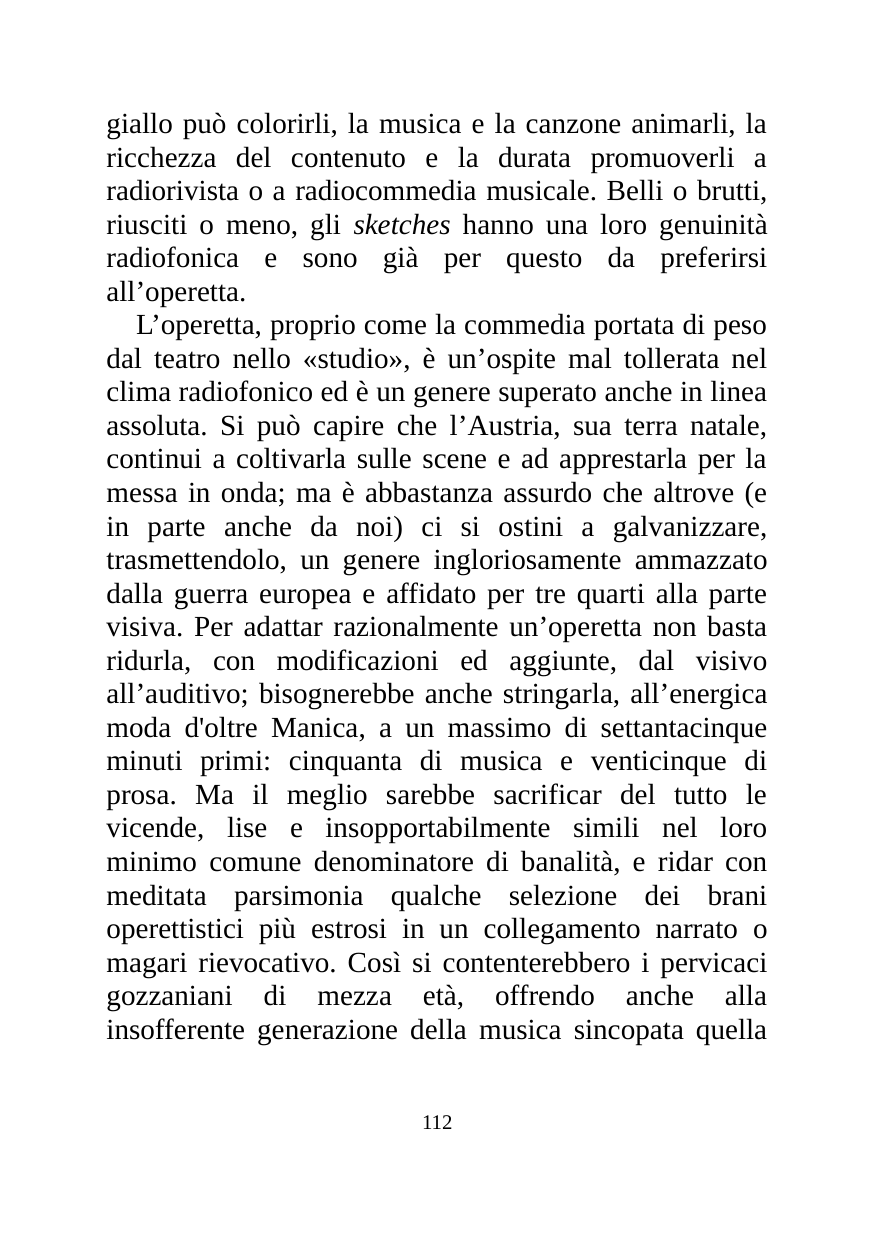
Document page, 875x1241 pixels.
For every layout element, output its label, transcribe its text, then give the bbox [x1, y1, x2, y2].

text L’operetta, proprio come la commedia portata di peso dal teatro nello «studio», è un’ospite mal tollerata nel clima radiofonico ed è un genere superato anche in linea assoluta. Si può capire che l’Austria, sua terra natale, continui a coltivarla sulle scene e ad apprestarla per la messa in onda; ma è abbastanza assurdo che altrove (e in parte anche da noi) ci si ostini a galvanizzare, trasmettendolo, un genere ingloriosamente ammazzato dalla guerra europea e affidato per tre quarti alla parte visiva. Per adattar razionalmente un’operetta non basta ridurla, con modificazioni ed aggiunte, dal visivo all’auditivo; bisognerebbe anche stringarla, all’energica moda d'oltre Manica, a un massimo di settantacinque minuti primi: cinquanta di musica e venticinque di prosa. Ma il meglio sarebbe sacrificar del tutto le vicende, lise e insopportabilmente simili nel loro minimo comune denominatore di banalità, e ridar con meditata parsimonia qualche selezione dei brani operettistici più estrosi in un collegamento narrato o magari rievocativo. Così si contenterebbero i pervicaci gozzaniani di mezza età, offrendo anche alla insofferente generazione della musica sincopata quella [106, 307, 768, 1045]
text giallo può colorirli, la musica e la canzone animarli, la ricchezza del contenuto e la durata promuoverli a radiorivista o a radiocommedia musicale. Belli o brutti, riusciti o meno, gli sketches hanno una loro genuinità radiofonica e sono già per questo da preferirsi all’operetta. [106, 106, 768, 307]
